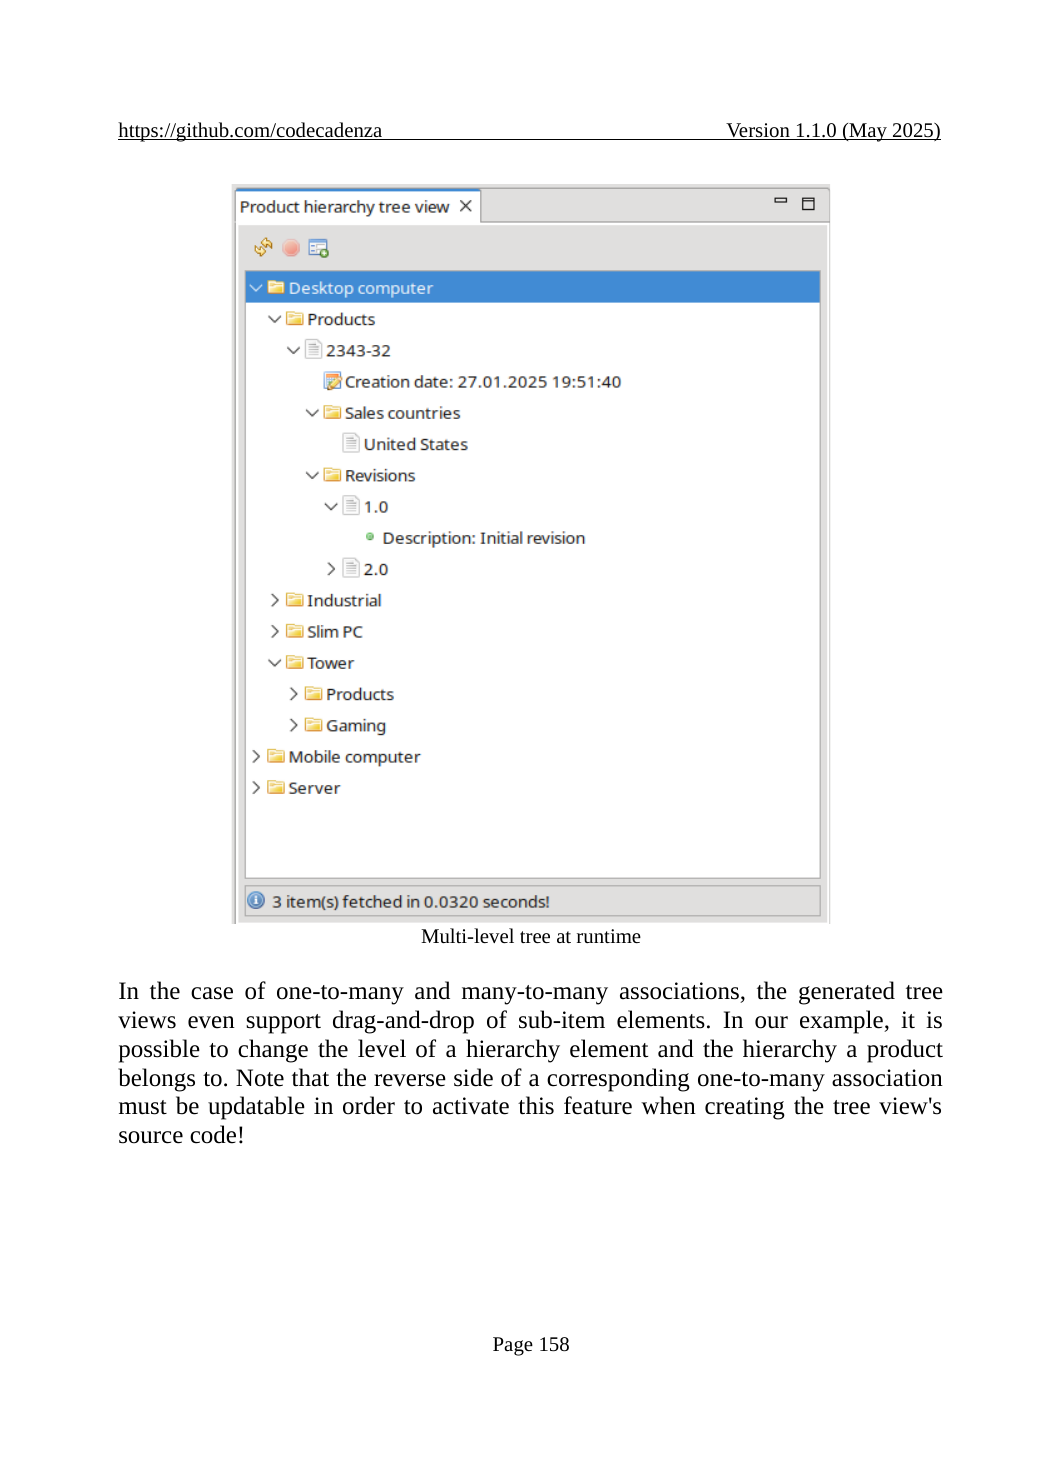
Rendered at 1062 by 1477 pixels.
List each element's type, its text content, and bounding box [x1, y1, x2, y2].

text Multi-level tree at runtime [232, 924, 830, 948]
picture [231, 184, 831, 924]
text In the case of one-to-many and many-to-many associations, the generated tree views even support drag-and-drop of sub-item elements. In our example, it is possible to change the level of a hierarchy element and the hierarchy a product belongs to. Note that the reverse side of a corresponding one-to-many association must be updatable in order to activate this feature when creating the tree view's source code! [118, 976, 944, 1149]
